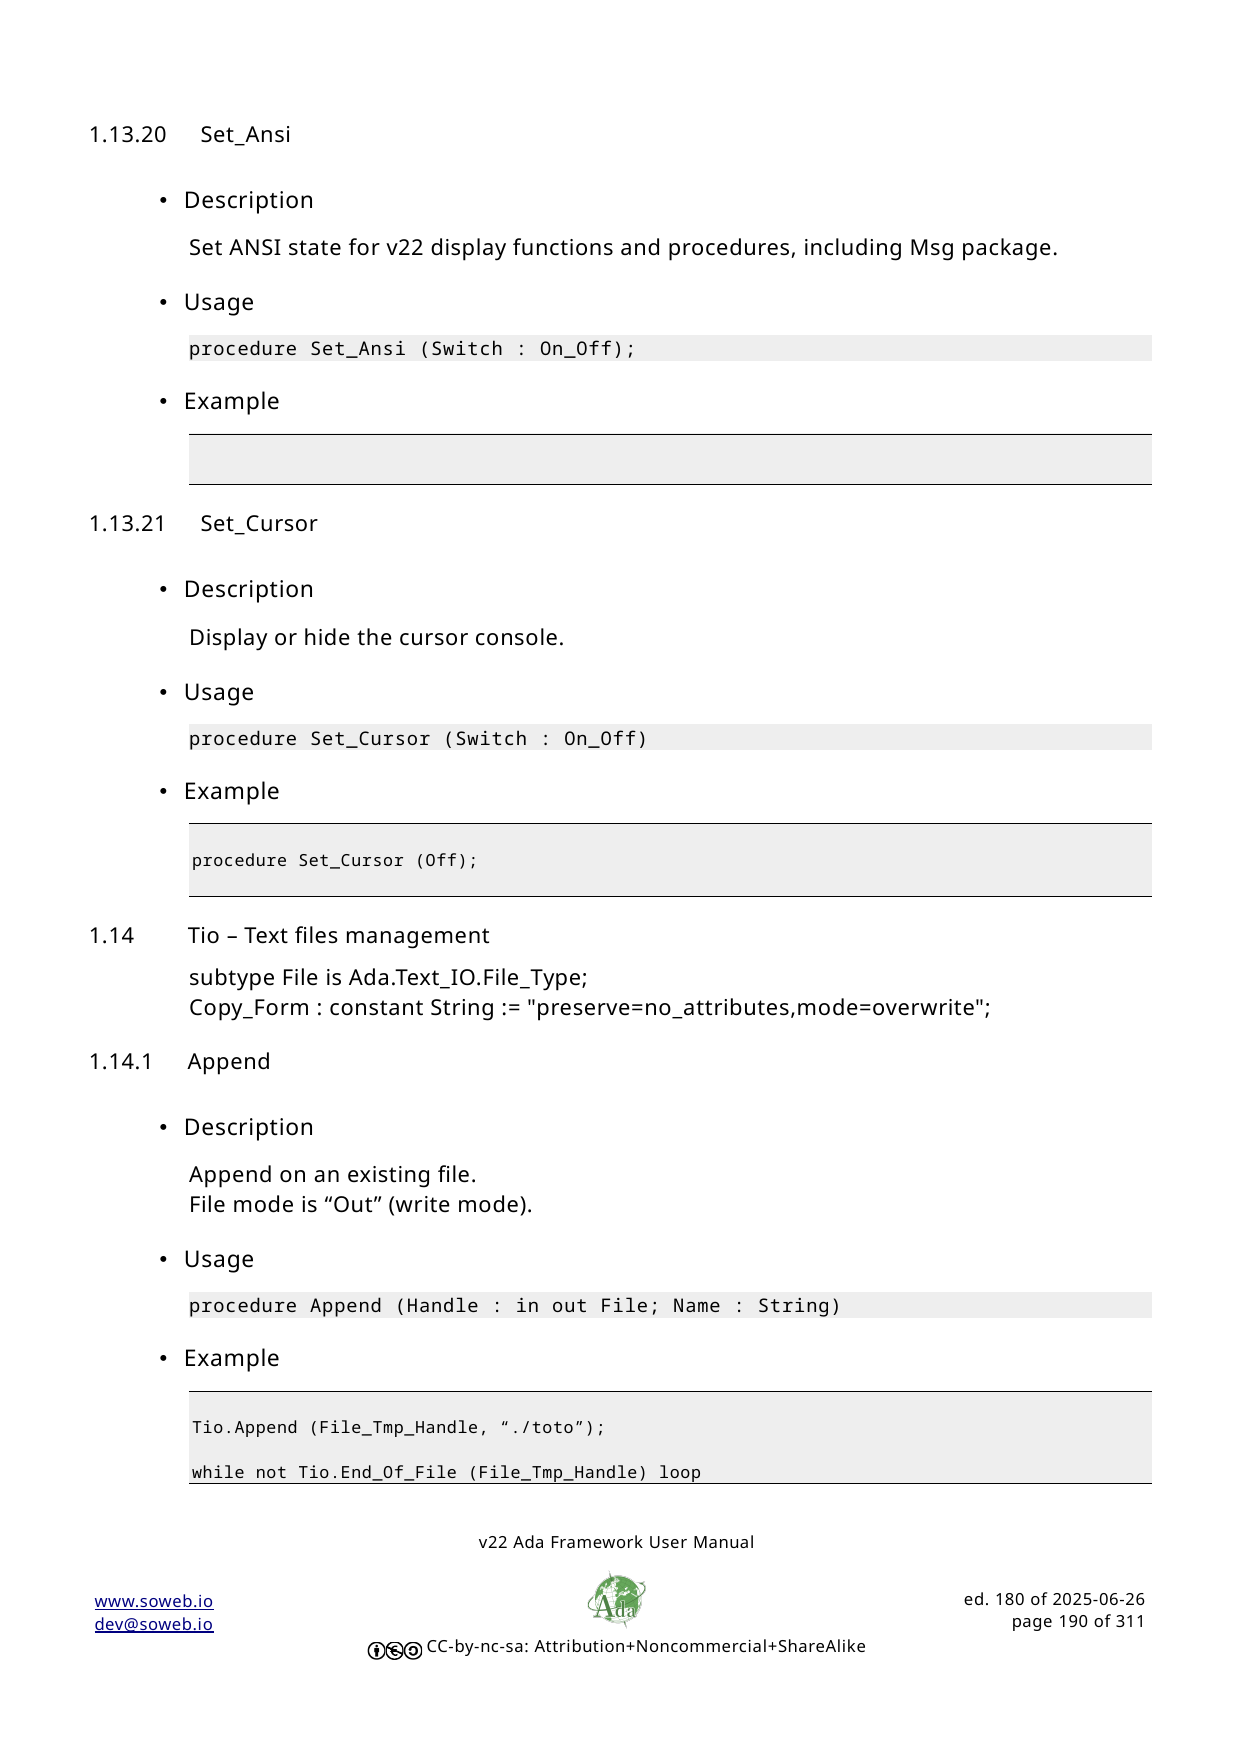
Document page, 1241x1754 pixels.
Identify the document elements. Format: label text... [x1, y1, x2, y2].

subtitle Set_Cursor [88, 508, 1152, 549]
list procedure Set_Cursor (Off); [189, 824, 1152, 896]
subtitle Usage [159, 1243, 1152, 1274]
subtitle Append [88, 1046, 1152, 1087]
text subtype File is Ada.Text_IO.File_Type; [189, 962, 1152, 992]
subtitle Usage [159, 286, 1152, 317]
subtitle Tio – Text files management [88, 920, 1152, 950]
picture [587, 1570, 646, 1629]
subtitle Example [159, 774, 1152, 805]
subtitle Description [159, 1110, 1152, 1142]
text Display or hide the cursor console. [189, 622, 1152, 652]
text File mode is “Out” (write mode). [189, 1189, 1152, 1219]
subtitle Description [159, 183, 1152, 214]
text procedure Set_Ansi (Switch : On_Off); [189, 335, 1152, 361]
text Append on an existing file. [189, 1159, 1152, 1189]
picture [367, 1642, 423, 1660]
text Copy_Form : constant String := "preserve=no_attributes,mode=overwrite"; [189, 992, 1152, 1022]
subtitle Example [159, 384, 1152, 416]
text Set ANSI state for v22 display functions and procedures, including Msg package. [189, 232, 1152, 262]
list Tio.Append (File_Tmp_Handle, “./toto”); [189, 1392, 1152, 1436]
subtitle Example [159, 1342, 1152, 1373]
text procedure Set_Cursor (Switch : On_Off) [189, 724, 1152, 750]
subtitle Description [159, 573, 1152, 604]
list while not Tio.End_Of_File (File_Tmp_Handle) loop [189, 1458, 1152, 1483]
text procedure Append (Handle : in out File; Name : String) [189, 1292, 1152, 1318]
subtitle Set_Ansi [88, 118, 1152, 159]
subtitle Usage [159, 675, 1152, 707]
